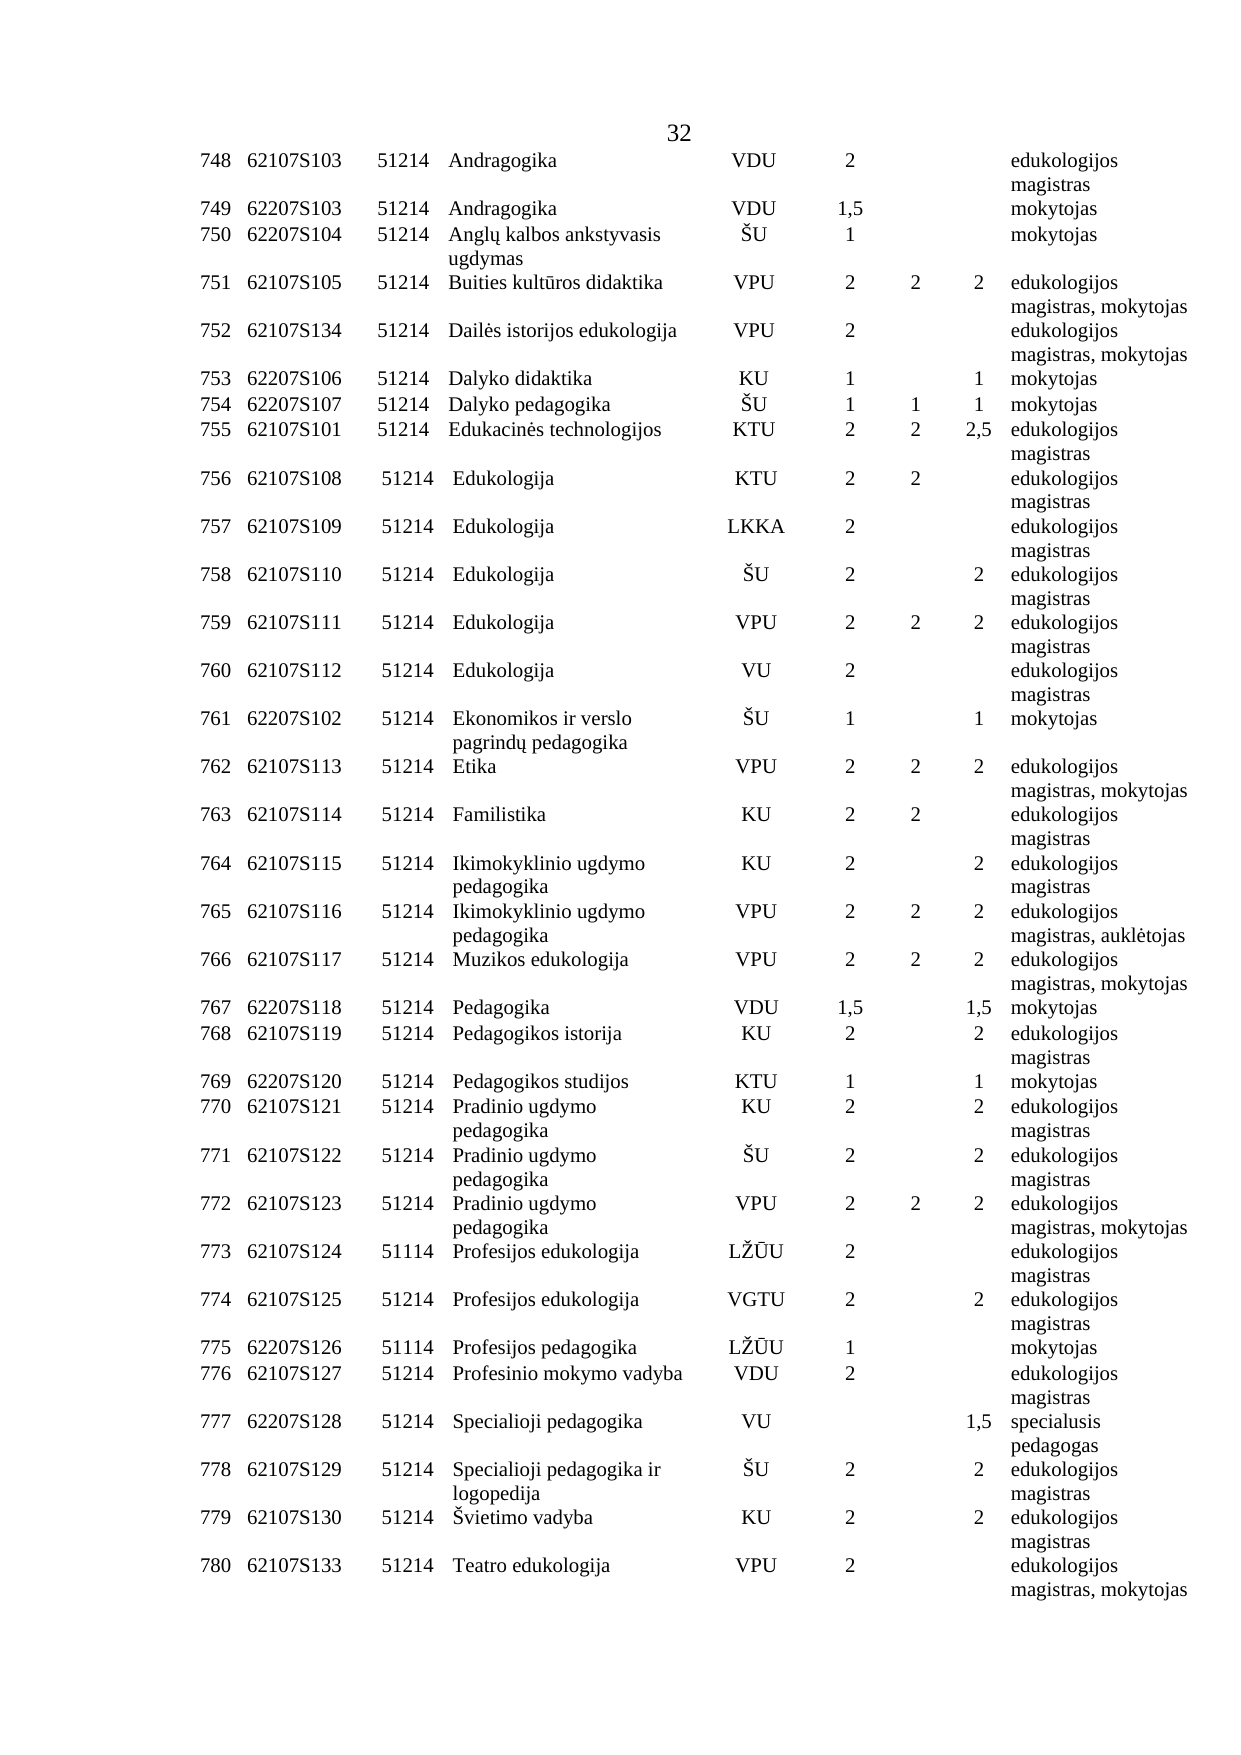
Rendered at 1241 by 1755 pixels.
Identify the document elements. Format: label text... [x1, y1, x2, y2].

table_cell 51114 [365, 1239, 449, 1287]
table_cell KTU [689, 417, 818, 465]
table_cell 51214 [365, 899, 449, 947]
table_cell 51214 [361, 417, 445, 465]
table_cell Muzikos edukologija [449, 947, 693, 995]
table_cell 51214 [365, 754, 449, 802]
table_cell [881, 850, 950, 898]
table_cell mokytojas [1008, 196, 1192, 221]
table_cell 2 [819, 562, 881, 610]
table_cell [881, 221, 950, 269]
table_cell 2 [881, 947, 950, 995]
table_cell 2 [950, 1143, 1007, 1191]
table_cell 759 [187, 610, 244, 658]
table_cell 51214 [361, 196, 445, 221]
table_cell 753 [187, 366, 244, 392]
table_cell 62207S107 [244, 392, 361, 417]
table_cell 1,5 [819, 196, 881, 221]
table_cell Edukologija [449, 514, 693, 562]
table_cell [183, 392, 187, 417]
table_cell [881, 1069, 950, 1094]
table_cell 772 [187, 1191, 244, 1239]
table_cell [881, 562, 950, 610]
table_cell 62107S115 [244, 850, 365, 898]
table_cell 2 [819, 1361, 881, 1409]
table_cell 2 [950, 947, 1007, 995]
table_cell edukologijos magistras [1008, 1021, 1192, 1069]
table_cell [183, 514, 187, 562]
table_cell [881, 514, 950, 562]
table_cell Etika [449, 754, 693, 802]
table_cell [183, 366, 187, 392]
table_cell 754 [187, 392, 244, 417]
table_cell Specialioji pedagogika [449, 1409, 693, 1457]
table_cell VU [694, 658, 818, 706]
table_cell 62107S101 [244, 417, 361, 465]
table_cell edukologijos magistras [1008, 1457, 1192, 1505]
table_cell edukologijos magistras [1008, 465, 1192, 513]
table_cell 774 [187, 1287, 244, 1335]
table_cell 62207S118 [244, 995, 365, 1021]
table_cell 51214 [365, 465, 449, 513]
table_cell 62107S121 [244, 1094, 365, 1142]
table_cell [950, 1335, 1007, 1361]
table_cell mokytojas [1008, 706, 1192, 754]
table_cell Dailės istorijos edukologija [445, 318, 689, 366]
table_cell 1,5 [950, 1409, 1007, 1457]
table_cell KU [694, 802, 818, 850]
table_cell 2 [950, 610, 1007, 658]
table_cell 51214 [361, 318, 445, 366]
table_cell edukologijos magistras, mokytojas [1008, 1553, 1192, 1601]
table_cell 51214 [365, 1409, 449, 1457]
table_cell 51114 [365, 1335, 449, 1361]
table_cell edukologijos magistras [1008, 802, 1192, 850]
table_cell 2 [819, 318, 881, 366]
table_cell 51214 [361, 392, 445, 417]
table_cell [183, 1143, 187, 1191]
table_cell VPU [694, 1191, 818, 1239]
table_cell [183, 1553, 187, 1601]
table_cell 62107S117 [244, 947, 365, 995]
table_cell 51214 [365, 1094, 449, 1142]
table_cell 51214 [365, 1457, 449, 1505]
table_cell Pedagogikos istorija [449, 1021, 693, 1069]
table_cell 2 [819, 1239, 881, 1287]
table_cell [183, 1021, 187, 1069]
table_cell 2 [881, 1191, 950, 1239]
table_cell VDU [689, 196, 818, 221]
table_cell [183, 221, 187, 269]
table_cell 62107S122 [244, 1143, 365, 1191]
table_cell 777 [187, 1409, 244, 1457]
table_cell 1 [819, 1335, 881, 1361]
table_cell 764 [187, 850, 244, 898]
table_cell [183, 270, 187, 318]
table_cell [183, 706, 187, 754]
table_cell 1,5 [950, 995, 1007, 1021]
table_cell 62207S106 [244, 366, 361, 392]
table_cell 2 [819, 658, 881, 706]
table_cell 51214 [365, 658, 449, 706]
table_cell 62107S119 [244, 1021, 365, 1069]
table_cell ŠU [689, 392, 818, 417]
table_cell KTU [694, 1069, 818, 1094]
table_cell [881, 1239, 950, 1287]
table_cell [183, 196, 187, 221]
table_cell 2 [950, 850, 1007, 898]
table_cell 1,5 [819, 995, 881, 1021]
table_cell Andragogika [445, 196, 689, 221]
table_cell [183, 850, 187, 898]
table_cell [183, 148, 187, 196]
table_cell 757 [187, 514, 244, 562]
table_cell 767 [187, 995, 244, 1021]
table_cell 2 [819, 1553, 881, 1601]
table_cell 773 [187, 1239, 244, 1287]
table_cell 2 [819, 1143, 881, 1191]
table_cell edukologijos magistras [1008, 1361, 1192, 1409]
table_cell Teatro edukologija [449, 1553, 693, 1601]
table_cell 1 [950, 366, 1007, 392]
table_cell [881, 1143, 950, 1191]
table_cell Pradinio ugdymo pedagogika [449, 1191, 693, 1239]
table_cell [881, 1409, 950, 1457]
table_cell edukologijos magistras [1008, 1239, 1192, 1287]
table_cell [950, 1239, 1007, 1287]
table_cell 749 [187, 196, 244, 221]
table_cell 1 [819, 706, 881, 754]
table_cell Profesinio mokymo vadyba [449, 1361, 693, 1409]
table_cell Pedagogikos studijos [449, 1069, 693, 1094]
table_cell 51214 [365, 610, 449, 658]
table_cell edukologijos magistras, mokytojas [1008, 270, 1192, 318]
table_cell 752 [187, 318, 244, 366]
table_cell ŠU [694, 562, 818, 610]
table_cell 751 [187, 270, 244, 318]
table_cell edukologijos magistras [1008, 417, 1192, 465]
table_cell Edukologija [449, 658, 693, 706]
table_cell 2 [950, 1191, 1007, 1239]
table_cell edukologijos magistras [1008, 1143, 1192, 1191]
table_cell [950, 1553, 1007, 1601]
table_cell VPU [694, 1553, 818, 1601]
table_cell [881, 1094, 950, 1142]
table_cell 62207S120 [244, 1069, 365, 1094]
table_cell [819, 1409, 881, 1457]
table_cell 62107S103 [244, 148, 361, 196]
table_cell 2 [819, 1021, 881, 1069]
table_cell 62107S134 [244, 318, 361, 366]
table_cell KU [694, 1021, 818, 1069]
table_cell 2 [819, 1191, 881, 1239]
table_cell 756 [187, 465, 244, 513]
table_cell 760 [187, 658, 244, 706]
table_cell 62107S129 [244, 1457, 365, 1505]
table_cell 2 [950, 1287, 1007, 1335]
table_cell [183, 658, 187, 706]
table_cell LŽŪU [694, 1335, 818, 1361]
table_cell edukologijos magistras [1008, 850, 1192, 898]
table_cell 51214 [361, 366, 445, 392]
table_cell 1 [950, 1069, 1007, 1094]
table_cell Anglų kalbos ankstyvasis ugdymas [445, 221, 689, 269]
table_cell 2 [819, 1287, 881, 1335]
table_cell 62107S111 [244, 610, 365, 658]
table_cell Profesijos edukologija [449, 1287, 693, 1335]
table_cell mokytojas [1008, 1335, 1192, 1361]
table_cell 62207S104 [244, 221, 361, 269]
table_cell mokytojas [1008, 1069, 1192, 1094]
table_cell 62107S127 [244, 1361, 365, 1409]
table_cell 1 [819, 392, 881, 417]
table_cell [183, 1457, 187, 1505]
table_cell [950, 802, 1007, 850]
table_cell 51214 [365, 1191, 449, 1239]
table_cell edukologijos magistras [1008, 1287, 1192, 1335]
table_cell Edukologija [449, 610, 693, 658]
table_cell [881, 658, 950, 706]
table_cell [183, 802, 187, 850]
table_cell [881, 1361, 950, 1409]
table_cell edukologijos magistras, mokytojas [1008, 947, 1192, 995]
table_cell 2 [881, 754, 950, 802]
table_cell 51214 [365, 947, 449, 995]
table_cell 2 [881, 465, 950, 513]
table_cell Edukacinės technologijos [445, 417, 689, 465]
table_cell 2 [819, 899, 881, 947]
table_cell 62107S124 [244, 1239, 365, 1287]
table_cell 2 [819, 610, 881, 658]
table_cell VPU [694, 899, 818, 947]
table_cell Profesijos pedagogika [449, 1335, 693, 1361]
table_cell edukologijos magistras, mokytojas [1008, 754, 1192, 802]
table_cell 2 [819, 1505, 881, 1553]
table_cell [881, 1505, 950, 1553]
table_cell 2 [950, 1094, 1007, 1142]
table_cell VPU [694, 947, 818, 995]
table_cell 51214 [365, 802, 449, 850]
table_cell [183, 610, 187, 658]
table_cell edukologijos magistras [1008, 1505, 1192, 1553]
table_cell [183, 1239, 187, 1287]
table_cell [881, 366, 950, 392]
table_cell 768 [187, 1021, 244, 1069]
table_cell 51214 [365, 1361, 449, 1409]
table_cell 2 [819, 465, 881, 513]
table_cell ŠU [694, 1143, 818, 1191]
table_cell 2 [819, 417, 881, 465]
table_cell 769 [187, 1069, 244, 1094]
table_cell [881, 1021, 950, 1069]
table_cell [183, 754, 187, 802]
table_cell [881, 995, 950, 1021]
table_cell edukologijos magistras, auklėtojas [1008, 899, 1192, 947]
table_cell 2 [950, 1021, 1007, 1069]
table_cell [183, 465, 187, 513]
table_cell 2 [950, 562, 1007, 610]
table_cell 2 [881, 417, 950, 465]
table_cell 51214 [361, 270, 445, 318]
table_cell [183, 1409, 187, 1457]
table_cell 2 [881, 270, 950, 318]
table_cell Ikimokyklinio ugdymo pedagogika [449, 850, 693, 898]
table_cell KU [689, 366, 818, 392]
table_cell [881, 148, 950, 196]
table_cell [183, 899, 187, 947]
table_cell 51214 [361, 148, 445, 196]
table_cell edukologijos magistras [1008, 148, 1192, 196]
table_cell VGTU [694, 1287, 818, 1335]
table_cell [881, 318, 950, 366]
table_cell mokytojas [1008, 995, 1192, 1021]
table_cell [183, 1191, 187, 1239]
table_cell 51214 [361, 221, 445, 269]
table_cell [881, 1335, 950, 1361]
table_cell KU [694, 850, 818, 898]
table_cell 750 [187, 221, 244, 269]
table_cell [950, 514, 1007, 562]
table_cell 776 [187, 1361, 244, 1409]
table_cell 62207S103 [244, 196, 361, 221]
table_cell 51214 [365, 1553, 449, 1601]
table_cell VDU [689, 148, 818, 196]
table_cell KU [694, 1094, 818, 1142]
table_cell 62107S125 [244, 1287, 365, 1335]
table_cell [950, 221, 1007, 269]
table_cell Ikimokyklinio ugdymo pedagogika [449, 899, 693, 947]
table_cell 62107S105 [244, 270, 361, 318]
table_cell [881, 1287, 950, 1335]
table_cell 2 [950, 270, 1007, 318]
table_cell Ekonomikos ir verslo pagrindų pedagogika [449, 706, 693, 754]
table_cell Dalyko pedagogika [445, 392, 689, 417]
table_cell 2 [819, 1457, 881, 1505]
table_cell [183, 417, 187, 465]
table_cell Dalyko didaktika [445, 366, 689, 392]
table_cell Buities kultūros didaktika [445, 270, 689, 318]
table_cell 51214 [365, 1505, 449, 1553]
table_cell 62107S130 [244, 1505, 365, 1553]
table_cell [950, 318, 1007, 366]
table_cell 2 [819, 148, 881, 196]
table_cell mokytojas [1008, 221, 1192, 269]
table_cell 780 [187, 1553, 244, 1601]
table_cell edukologijos magistras [1008, 1094, 1192, 1142]
table_cell ŠU [694, 706, 818, 754]
table_cell [881, 1457, 950, 1505]
table_cell [183, 318, 187, 366]
table_cell 2 [819, 1094, 881, 1142]
table_cell 62107S114 [244, 802, 365, 850]
table_cell Pradinio ugdymo pedagogika [449, 1143, 693, 1191]
table_cell VPU [694, 610, 818, 658]
table_cell 761 [187, 706, 244, 754]
table_cell [183, 1505, 187, 1553]
table_cell 62107S113 [244, 754, 365, 802]
table_cell 766 [187, 947, 244, 995]
table_cell 51214 [365, 1069, 449, 1094]
table_cell 771 [187, 1143, 244, 1191]
table_cell 1 [950, 392, 1007, 417]
table_cell [881, 196, 950, 221]
table_cell 62107S133 [244, 1553, 365, 1601]
table_cell [183, 1069, 187, 1094]
table_cell 2 [881, 802, 950, 850]
table_cell ŠU [689, 221, 818, 269]
table_cell 1 [881, 392, 950, 417]
table_cell mokytojas [1008, 366, 1192, 392]
table_cell LKKA [694, 514, 818, 562]
table_cell 51214 [365, 514, 449, 562]
table_cell 1 [819, 221, 881, 269]
table_cell 755 [187, 417, 244, 465]
table_cell 51214 [365, 706, 449, 754]
table_cell 2,5 [950, 417, 1007, 465]
table_cell 62107S108 [244, 465, 365, 513]
table_cell [183, 947, 187, 995]
table_cell 770 [187, 1094, 244, 1142]
table_cell 62207S126 [244, 1335, 365, 1361]
table_cell [183, 1335, 187, 1361]
table_cell Profesijos edukologija [449, 1239, 693, 1287]
table_cell 1 [819, 366, 881, 392]
table_cell 51214 [365, 995, 449, 1021]
table_cell [183, 1287, 187, 1335]
table_cell 2 [881, 610, 950, 658]
table_cell [950, 196, 1007, 221]
table_cell 62107S110 [244, 562, 365, 610]
table_cell 2 [950, 899, 1007, 947]
table_cell [950, 658, 1007, 706]
table_cell edukologijos magistras [1008, 562, 1192, 610]
table_cell 2 [950, 754, 1007, 802]
table_cell 1 [819, 1069, 881, 1094]
table_cell [881, 1553, 950, 1601]
table_cell 763 [187, 802, 244, 850]
table_cell LŽŪU [694, 1239, 818, 1287]
table_cell 2 [881, 899, 950, 947]
table_cell [950, 1361, 1007, 1409]
table_cell Pradinio ugdymo pedagogika [449, 1094, 693, 1142]
table_cell 748 [187, 148, 244, 196]
table_cell 2 [819, 850, 881, 898]
table_cell 762 [187, 754, 244, 802]
table_cell VDU [694, 995, 818, 1021]
table_cell [183, 562, 187, 610]
table_cell 775 [187, 1335, 244, 1361]
table_cell Andragogika [445, 148, 689, 196]
table_cell ŠU [694, 1457, 818, 1505]
table_cell 2 [819, 754, 881, 802]
table_cell KU [694, 1505, 818, 1553]
table_cell Edukologija [449, 465, 693, 513]
table_cell edukologijos magistras [1008, 610, 1192, 658]
table_cell mokytojas [1008, 392, 1192, 417]
table_cell [950, 148, 1007, 196]
table_cell 765 [187, 899, 244, 947]
table_cell KTU [694, 465, 818, 513]
table_cell edukologijos magistras [1008, 514, 1192, 562]
table_cell Specialioji pedagogika ir logopedija [449, 1457, 693, 1505]
table_cell 1 [950, 706, 1007, 754]
table_cell [183, 995, 187, 1021]
table_cell [183, 1361, 187, 1409]
table_cell 62107S116 [244, 899, 365, 947]
table_cell edukologijos magistras, mokytojas [1008, 1191, 1192, 1239]
table_cell specialusis pedagogas [1008, 1409, 1192, 1457]
table_cell 62107S112 [244, 658, 365, 706]
table_cell 62107S109 [244, 514, 365, 562]
table_cell 779 [187, 1505, 244, 1553]
table_cell Familistika [449, 802, 693, 850]
table_cell 2 [819, 270, 881, 318]
table_cell [881, 706, 950, 754]
table_cell [183, 1094, 187, 1142]
table_cell 51214 [365, 1287, 449, 1335]
table_cell 62207S128 [244, 1409, 365, 1457]
table_cell 51214 [365, 1143, 449, 1191]
table_cell 62207S102 [244, 706, 365, 754]
table_cell Švietimo vadyba [449, 1505, 693, 1553]
table_cell 2 [950, 1505, 1007, 1553]
table_cell 2 [819, 947, 881, 995]
table_cell VDU [694, 1361, 818, 1409]
table_cell 51214 [365, 1021, 449, 1069]
table_cell 2 [819, 802, 881, 850]
table_cell 62107S123 [244, 1191, 365, 1239]
table_cell 778 [187, 1457, 244, 1505]
table_cell Edukologija [449, 562, 693, 610]
table_cell VPU [689, 270, 818, 318]
table_cell edukologijos magistras [1008, 658, 1192, 706]
table_cell 2 [819, 514, 881, 562]
table_cell Pedagogika [449, 995, 693, 1021]
table_cell VU [694, 1409, 818, 1457]
table_cell VPU [689, 318, 818, 366]
table_cell 51214 [365, 562, 449, 610]
table_cell 758 [187, 562, 244, 610]
table_cell 2 [950, 1457, 1007, 1505]
table_cell edukologijos magistras, mokytojas [1008, 318, 1192, 366]
table_cell VPU [694, 754, 818, 802]
table_cell 51214 [365, 850, 449, 898]
table_cell [950, 465, 1007, 513]
